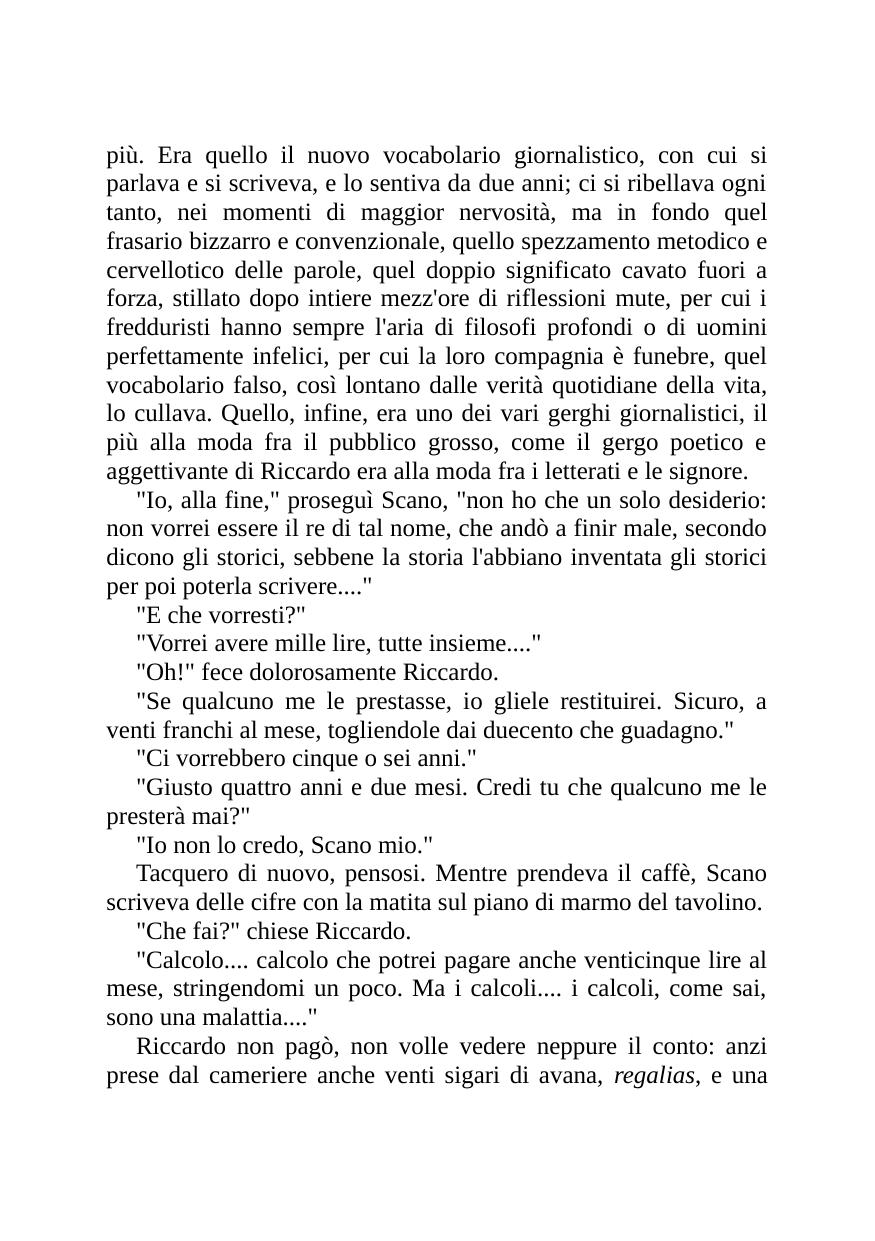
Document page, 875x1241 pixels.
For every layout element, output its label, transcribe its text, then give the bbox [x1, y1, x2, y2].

text "Io, alla fine," proseguì Scano, "non ho che un solo desiderio: non vorrei essere il re di tal nome, che andò a finir male, secondo dicono gli storici, sebbene la storia l'abbiano inventata gli storici per poi poterla scrivere...." [106, 485, 768, 600]
text Riccardo non pagò, non volle vedere neppure il conto: anzi prese dal cameriere anche venti sigari di avana, regalias, e una [106, 1031, 768, 1088]
text "Vorrei avere mille lire, tutte insieme...." [106, 628, 768, 657]
text "Giusto quattro anni e due mesi. Credi tu che qualcuno me le presterà mai?" [106, 772, 768, 830]
text più. Era quello il nuovo vocabolario giornalistico, con cui si parlava e si scriveva, e lo sentiva da due anni; ci si ribellava ogni tanto, nei momenti di maggior nervosità, ma in fondo quel frasario bizzarro e convenzionale, quello spezzamento metodico e cervellotico delle parole, quel doppio significato cavato fuori a forza, stillato dopo intiere mezz'ore di riflessioni mute, per cui i fredduristi hanno sempre l'aria di filosofi profondi o di uomini perfettamente infelici, per cui la loro compagnia è funebre, quel vocabolario falso, così lontano dalle verità quotidiane della vita, lo cullava. Quello, infine, era uno dei vari gerghi giornalistici, il più alla moda fra il pubblico grosso, come il gergo poetico e aggettivante di Riccardo era alla moda fra i letterati e le signore. [106, 140, 768, 485]
text "Che fai?" chiese Riccardo. [106, 916, 768, 945]
text Tacquero di nuovo, pensosi. Mentre prendeva il caffè, Scano scriveva delle cifre con la matita sul piano di marmo del tavolino. [106, 858, 768, 916]
text "Oh!" fece dolorosamente Riccardo. [106, 657, 768, 686]
text "Se qualcuno me le prestasse, io gliele restituirei. Sicuro, a venti franchi al mese, togliendole dai duecento che guadagno." [106, 686, 768, 743]
text "Calcolo.... calcolo che potrei pagare anche venticinque lire al mese, stringendomi un poco. Ma i calcoli.... i calcoli, come sai, sono una malattia...." [106, 945, 768, 1031]
text "Ci vorrebbero cinque o sei anni." [106, 743, 768, 772]
text "Io non lo credo, Scano mio." [106, 830, 768, 858]
text "E che vorresti?" [106, 600, 768, 628]
